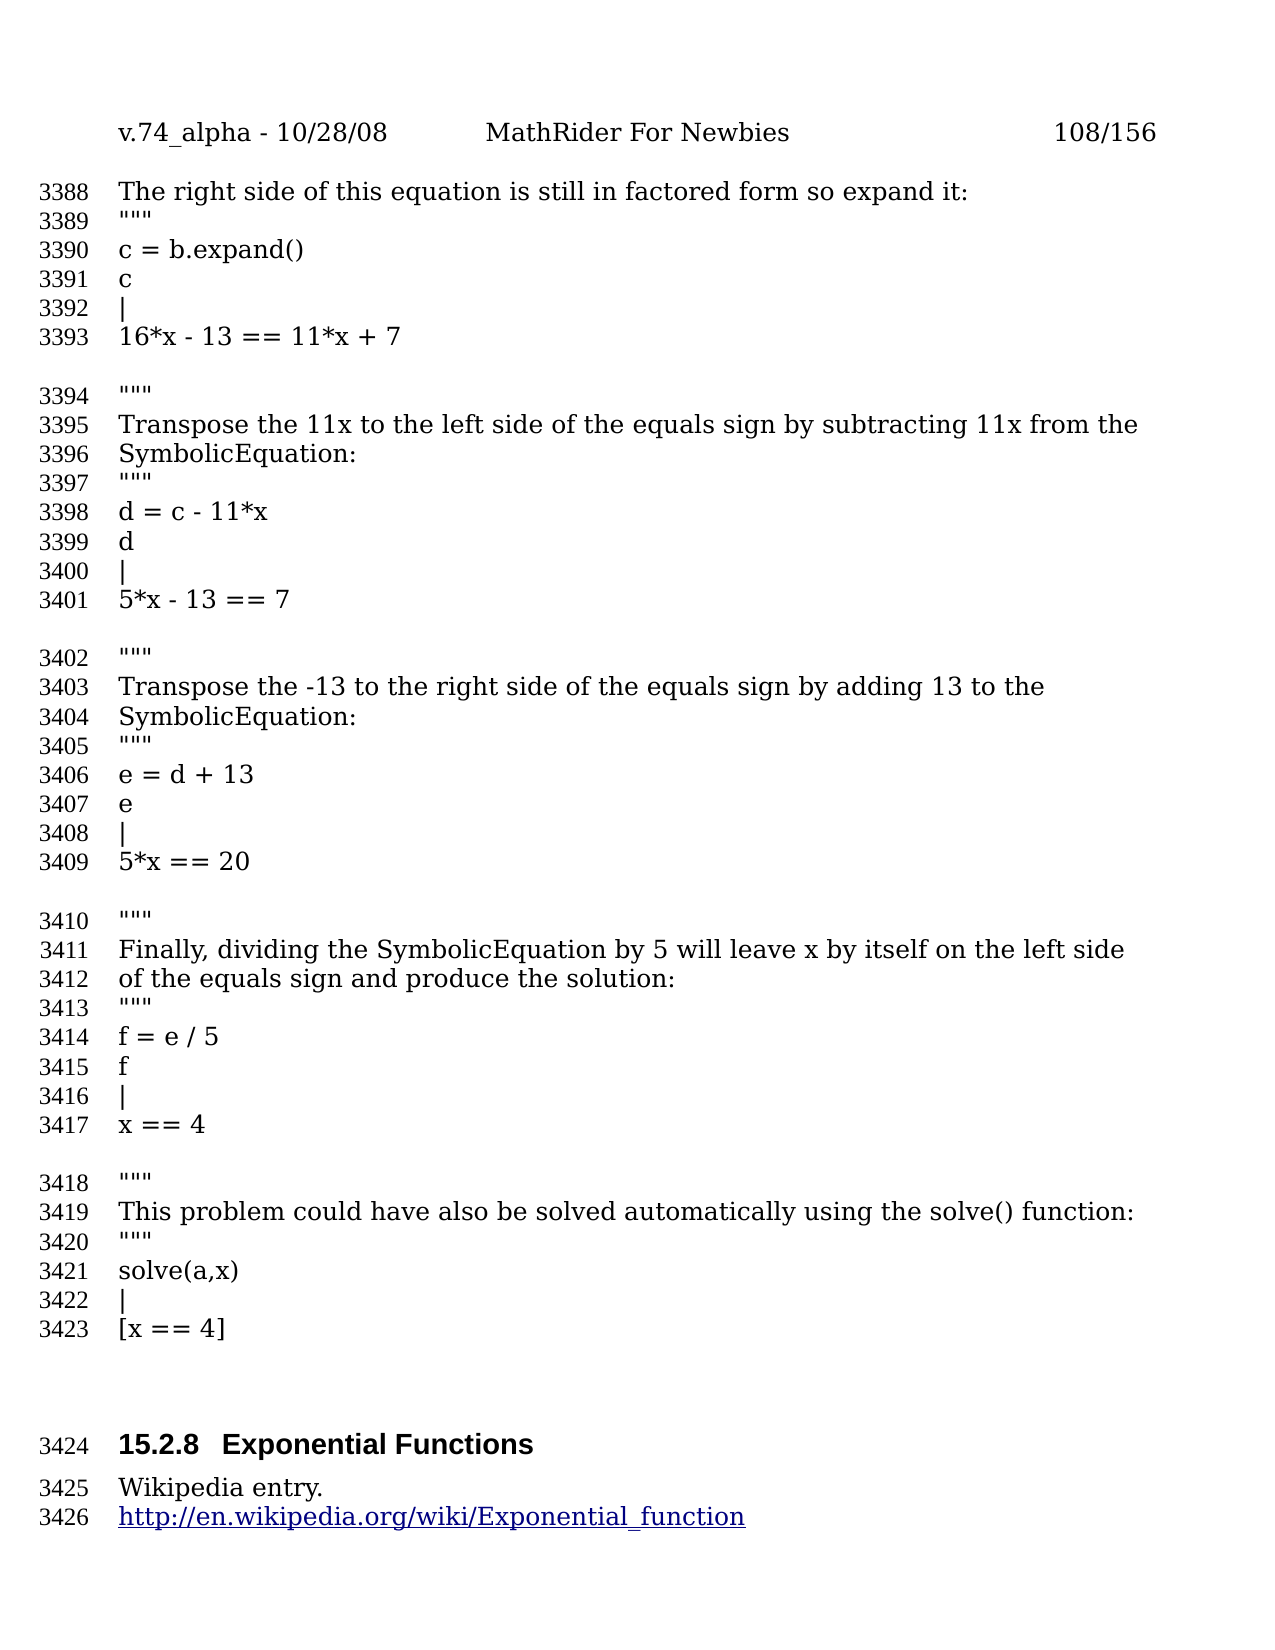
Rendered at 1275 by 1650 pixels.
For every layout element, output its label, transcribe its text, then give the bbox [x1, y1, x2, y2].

text | [118, 556, 1157, 585]
text """ [118, 731, 1157, 760]
text | [118, 293, 1157, 323]
text The right side of this equation is still in factored form so expand it: [118, 177, 1157, 206]
text c = b.expand() [118, 235, 1157, 264]
text """ [118, 1227, 1157, 1256]
text 16*x - 13 == 11*x + 7 [118, 323, 1157, 352]
text solve(a,x) [118, 1256, 1157, 1285]
text f = e / 5 [118, 1023, 1157, 1052]
text http://en.wikipedia.org/wiki/Exponential_function [118, 1502, 1157, 1531]
text f [118, 1052, 1157, 1081]
subtitle Exponential Functions [118, 1427, 1157, 1460]
text | [118, 1081, 1157, 1110]
text [x == 4] [118, 1314, 1157, 1343]
text Transpose the -13 to the right side of the equals sign by adding 13 to the SymbolicEquation: [118, 673, 1157, 731]
text """ [118, 906, 1157, 935]
text This problem could have also be solved automatically using the solve() function: [118, 1198, 1157, 1227]
text | [118, 1285, 1157, 1314]
text Finally, dividing the SymbolicEquation by 5 will leave x by itself on the left side of the equals sign and produce the solution: [118, 935, 1157, 993]
text e = d + 13 [118, 760, 1157, 789]
text """ [118, 993, 1157, 1023]
text c [118, 264, 1157, 293]
text """ [118, 468, 1157, 498]
text """ [118, 206, 1157, 235]
text """ [118, 643, 1157, 673]
text Wikipedia entry. [118, 1473, 1157, 1502]
text d = c - 11*x [118, 498, 1157, 527]
text 5*x - 13 == 7 [118, 585, 1157, 614]
text """ [118, 1168, 1157, 1198]
text """ [118, 381, 1157, 410]
text x == 4 [118, 1110, 1157, 1139]
text 5*x == 20 [118, 848, 1157, 877]
text Transpose the 11x to the left side of the equals sign by subtracting 11x from the SymbolicEquation: [118, 410, 1157, 468]
text d [118, 527, 1157, 556]
text e [118, 789, 1157, 818]
text | [118, 818, 1157, 848]
